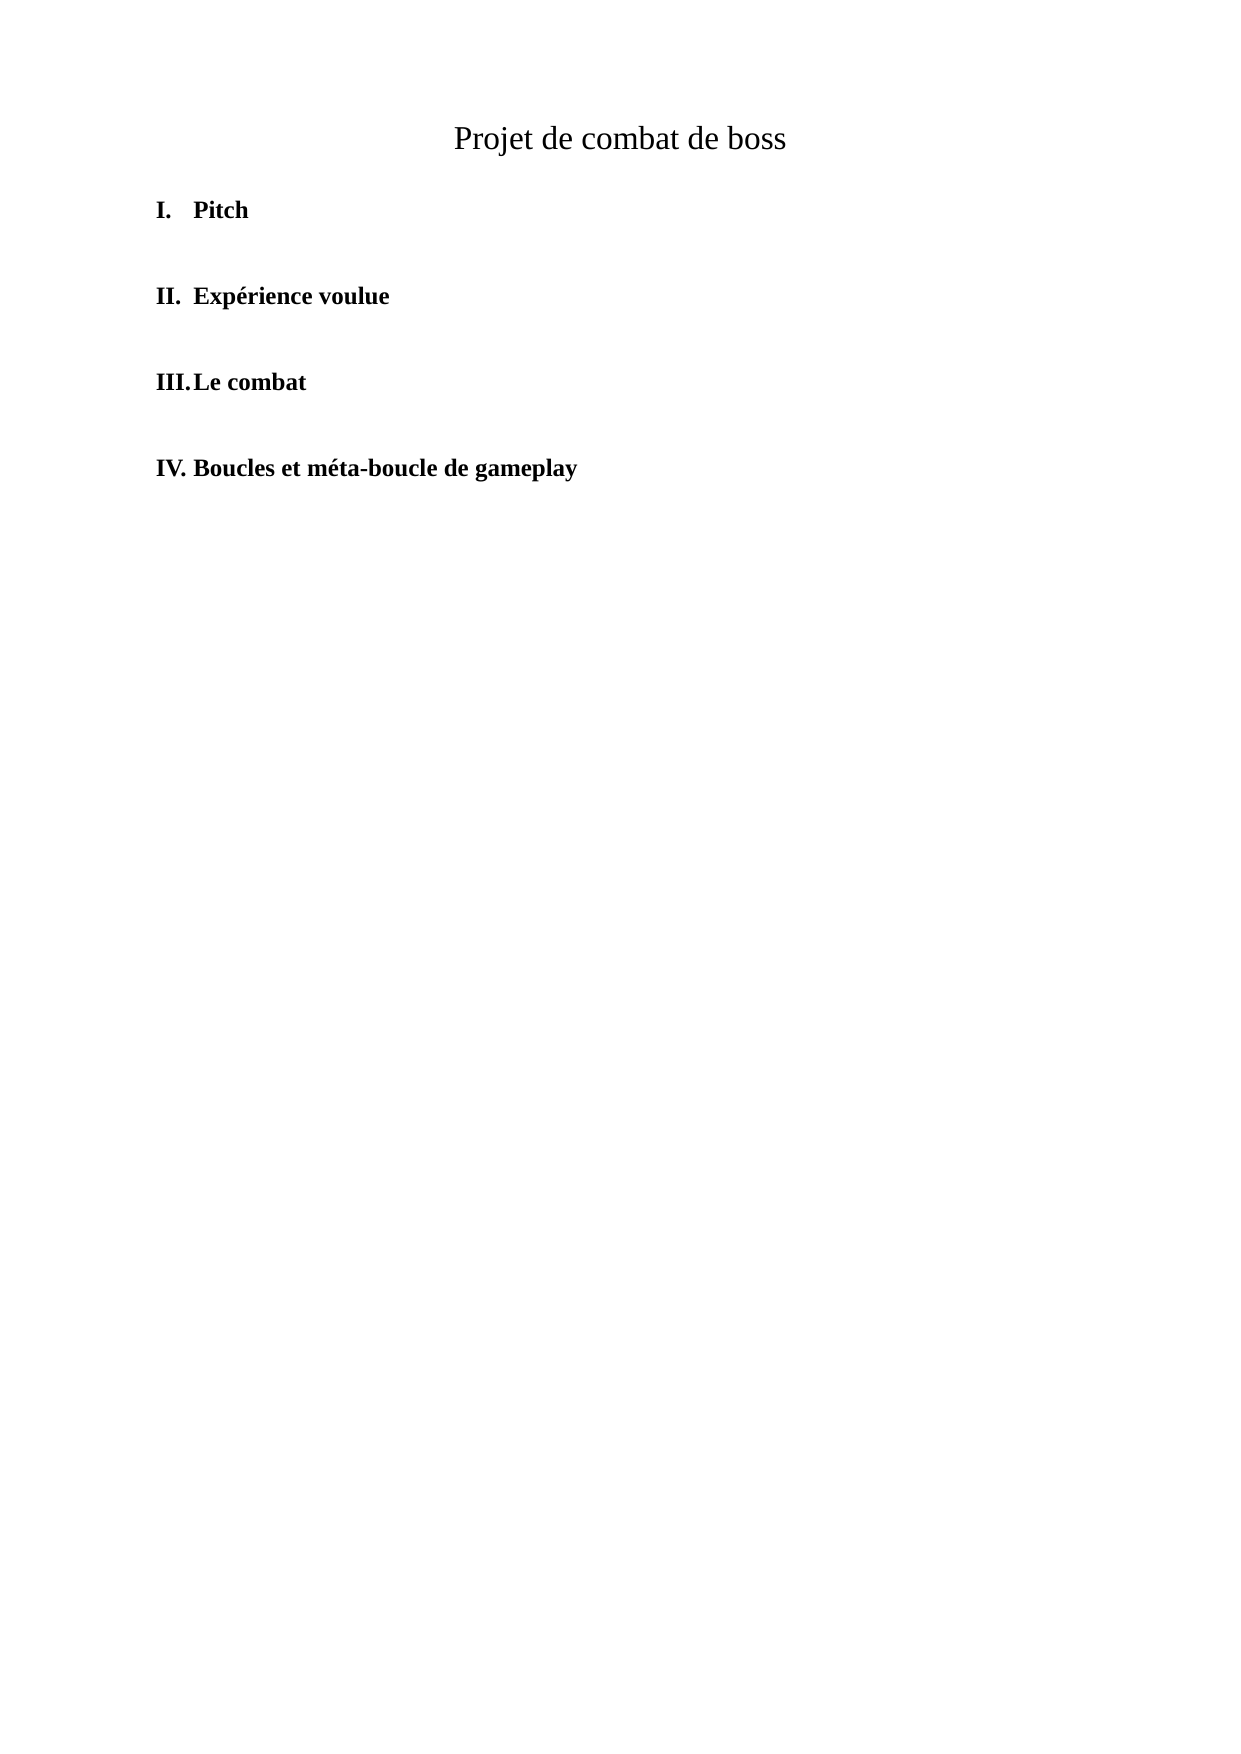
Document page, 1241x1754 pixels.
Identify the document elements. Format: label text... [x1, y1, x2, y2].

list Pitch [156, 195, 1122, 223]
list Expérience voulue [156, 281, 1122, 310]
list Le combat [156, 367, 1122, 396]
list Boucles et méta-boucle de gameplay [156, 453, 1122, 482]
text Projet de combat de boss [118, 118, 1122, 156]
